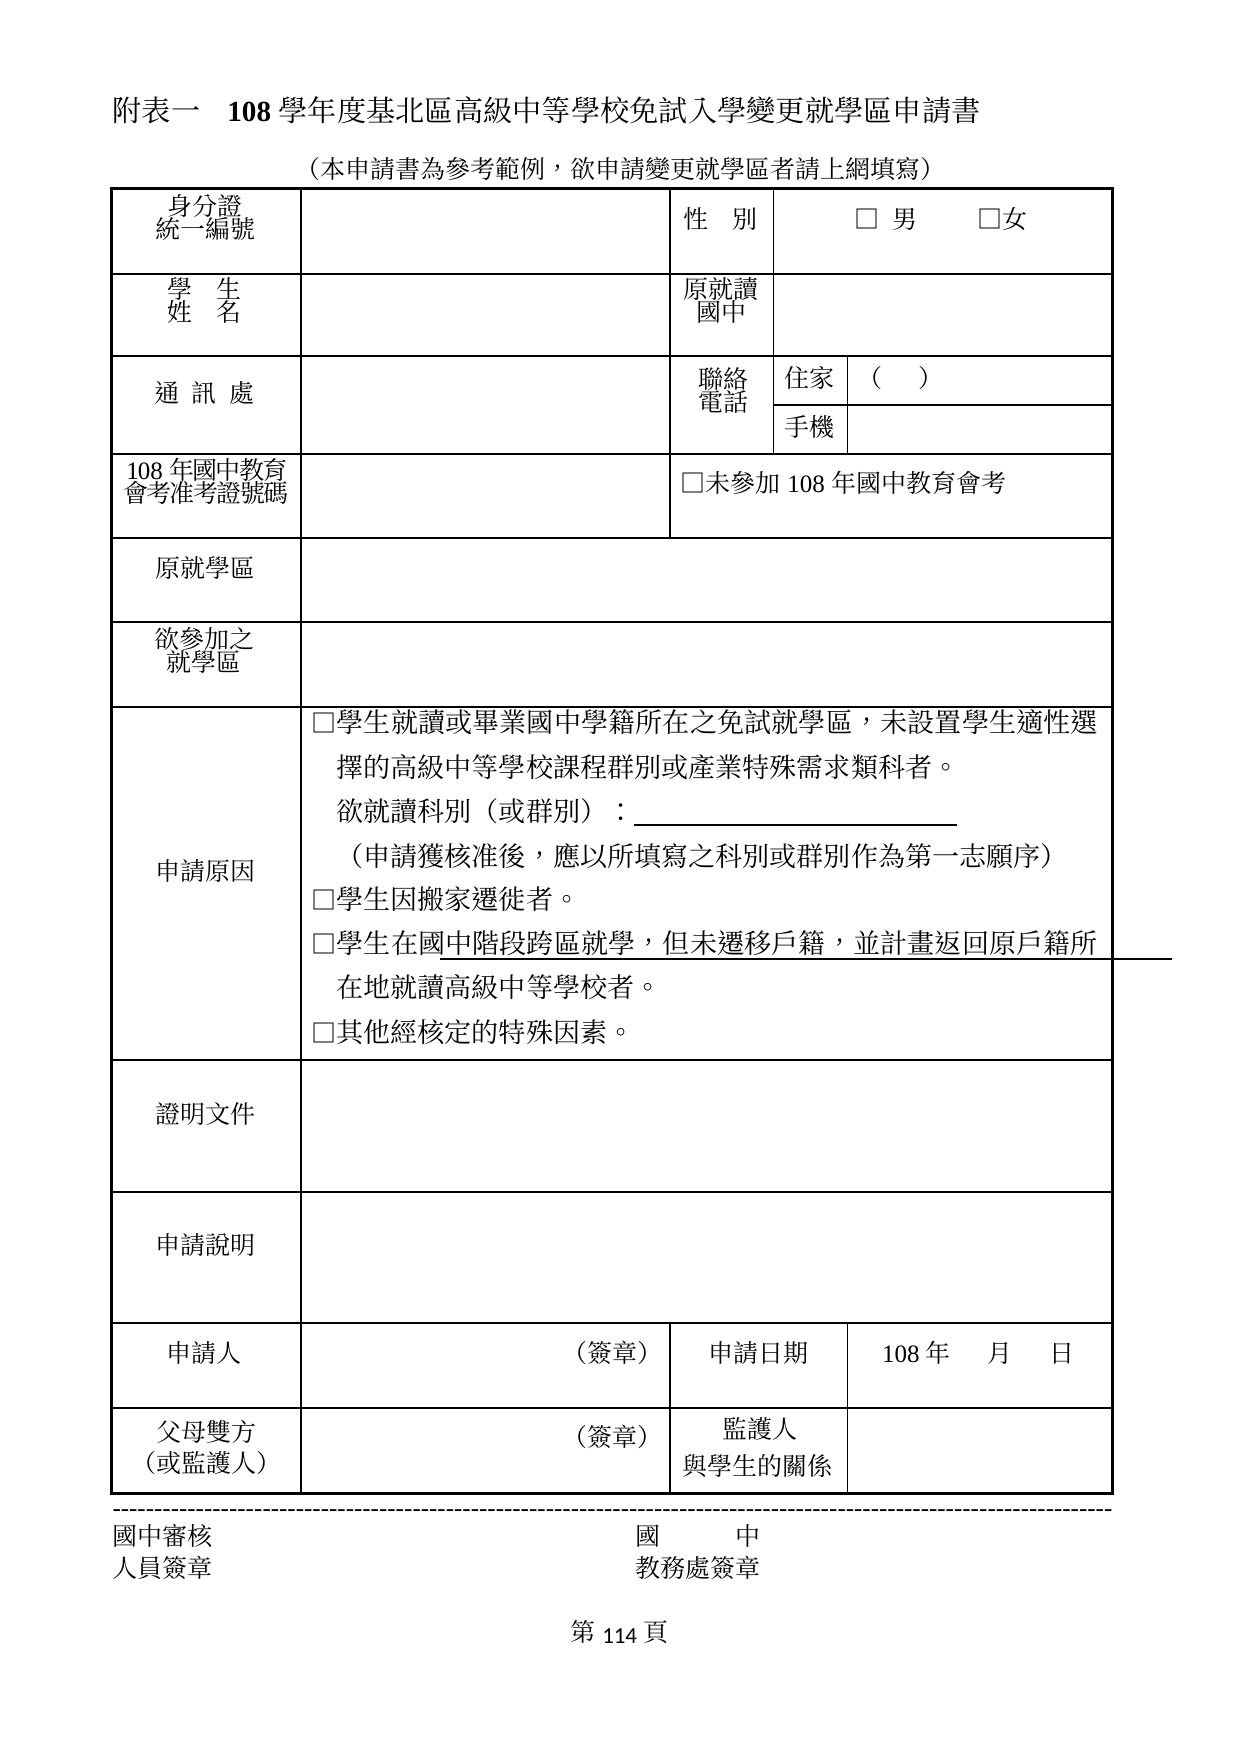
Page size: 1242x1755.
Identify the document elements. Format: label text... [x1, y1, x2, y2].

table_cell 申請原因 [113, 708, 300, 1059]
table_cell 原就讀 國中 [671, 275, 773, 355]
table_header [302, 190, 669, 272]
table_cell [302, 539, 1111, 621]
table_cell [302, 623, 1111, 706]
text （本申請書為參考範例，欲申請變更就學區者請上網填寫） [295, 137, 1131, 181]
table_cell [848, 1409, 1111, 1492]
text 人員簽章 教務處簽章 [112, 1553, 1131, 1585]
table_cell 學 生 姓 名 [113, 275, 300, 355]
table_header 性 別 [671, 190, 773, 272]
table_cell [302, 275, 669, 355]
table_cell （簽章） [302, 1324, 669, 1407]
text ------------------------------------------------------------------------------------------------------------------------ [112, 1495, 1131, 1521]
table_cell [848, 406, 1111, 453]
table_cell 聯絡 電話 [671, 357, 773, 453]
table_cell （ ） [848, 357, 1111, 404]
table_cell 證明文件 [113, 1061, 300, 1191]
table_cell 108 年 月 日 [848, 1324, 1111, 1407]
table_cell [302, 1061, 1111, 1191]
text 附表一 108 學年度基北區高級中等學校免試入學變更就學區申請書 [112, 87, 1131, 130]
table_cell [774, 275, 1111, 355]
table_cell [302, 1193, 1111, 1322]
table_cell 欲參加之 就學區 [113, 623, 300, 706]
table_cell 申請說明 [113, 1193, 300, 1322]
table_cell [302, 357, 669, 453]
table_header □ 男 □女 [774, 190, 1111, 272]
text 國中審核 國 中 [112, 1521, 1131, 1553]
table_cell □未參加 108 年國中教育會考 [671, 455, 1111, 537]
table_cell 父母雙方 （或監護人） [113, 1409, 300, 1492]
table_cell 住家 [774, 357, 847, 404]
table_cell 通 訊 處 [113, 357, 300, 453]
table_cell [302, 455, 669, 537]
table_cell 申請日期 [671, 1324, 847, 1407]
table_cell 監護人 與學生的關係 [671, 1409, 847, 1492]
table_cell □學生就讀或畢業國中學籍所在之免試就學區，未設置學生適性選 擇的高級中等學校課程群別或產業特殊需求類科者。 欲就讀科別（或群別）： （申請獲核准後，應以所填寫之科別或群別作為第一志願序） □學生因搬家遷徙者。 □學生在國中階段跨區就學，但未遷移戶籍，並計畫返回原戶籍所 在地就讀高級中等學校者。 □其他經核定的特殊因素。 [302, 708, 1111, 1059]
table_cell （簽章） [302, 1409, 669, 1492]
table_cell 原就學區 [113, 539, 300, 621]
table_cell 手機 [774, 406, 847, 453]
table_header 身分證 統一編號 [113, 190, 300, 272]
table_cell 108 年國中教育 會考准考證號碼 [113, 455, 300, 537]
table_cell 申請人 [113, 1324, 300, 1407]
